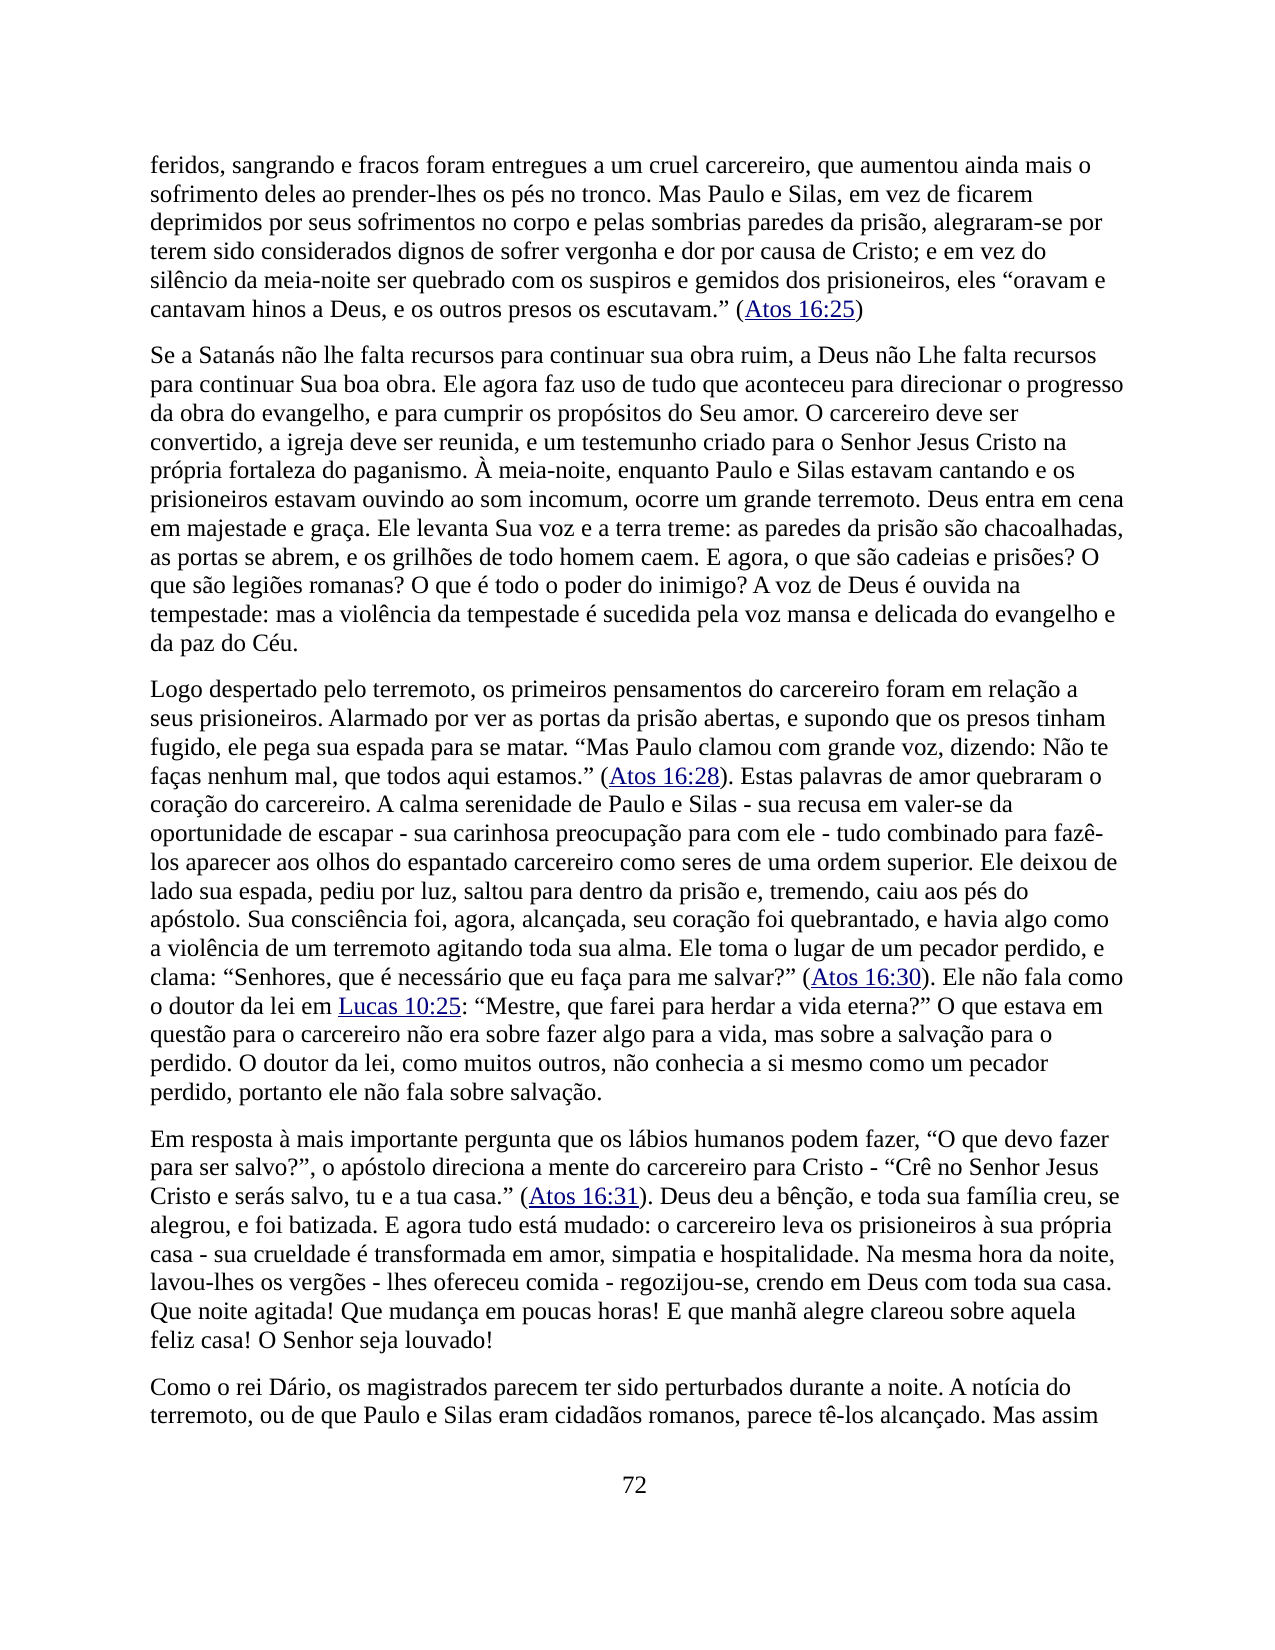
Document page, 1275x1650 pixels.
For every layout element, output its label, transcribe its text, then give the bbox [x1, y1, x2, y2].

text Como o rei Dário, os magistrados parecem ter sido perturbados durante a noite. A notícia do terremoto, ou de que Paulo e Silas eram cidadãos romanos, parece tê-los alcançado. Mas assim [150, 1372, 1125, 1429]
text Logo despertado pelo terremoto, os primeiros pensamentos do carcereiro foram em relação a seus prisioneiros. Alarmado por ver as portas da prisão abertas, e supondo que os presos tinham fugido, ele pega sua espada para se matar. “Mas Paulo clamou com grande voz, dizendo: Não te faças nenhum mal, que todos aqui estamos.” (Atos 16:28). Estas palavras de amor quebraram o coração do carcereiro. A calma serenidade de Paulo e Silas - sua recusa em valer-se da oportunidade de escapar - sua carinhosa preocupação para com ele - tudo combinado para fazê-los aparecer aos olhos do espantado carcereiro como seres de uma ordem superior. Ele deixou de lado sua espada, pediu por luz, saltou para dentro da prisão e, tremendo, caiu aos pés do apóstolo. Sua consciência foi, agora, alcançada, seu coração foi quebrantado, e havia algo como a violência de um terremoto agitando toda sua alma. Ele toma o lugar de um pecador perdido, e clama: “Senhores, que é necessário que eu faça para me salvar?” (Atos 16:30). Ele não fala como o doutor da lei em Lucas 10:25: “Mestre, que farei para herdar a vida eterna?” O que estava em questão para o carcereiro não era sobre fazer algo para a vida, mas sobre a salvação para o perdido. O doutor da lei, como muitos outros, não conhecia a si mesmo como um pecador perdido, portanto ele não fala sobre salvação. [150, 674, 1125, 1106]
text feridos, sangrando e fracos foram entregues a um cruel carcereiro, que aumentou ainda mais o sofrimento deles ao prender-lhes os pés no tronco. Mas Paulo e Silas, em vez de ficarem deprimidos por seus sofrimentos no corpo e pelas sombrias paredes da prisão, alegraram-se por terem sido considerados dignos de sofrer vergonha e dor por causa de Cristo; e em vez do silêncio da meia-noite ser quebrado com os suspiros e gemidos dos prisioneiros, eles “oravam e cantavam hinos a Deus, e os outros presos os escutavam.” (Atos 16:25) [150, 150, 1125, 322]
text Em resposta à mais importante pergunta que os lábios humanos podem fazer, “O que devo fazer para ser salvo?”, o apóstolo direciona a mente do carcereiro para Cristo - “Crê no Senhor Jesus Cristo e serás salvo, tu e a tua casa.” (Atos 16:31). Deus deu a bênção, e toda sua família creu, se alegrou, e foi batizada. E agora tudo está mudado: o carcereiro leva os prisioneiros à sua própria casa - sua crueldade é transformada em amor, simpatia e hospitalidade. Na mesma hora da noite, lavou-lhes os vergões - lhes ofereceu comida - regozijou-se, crendo em Deus com toda sua casa. Que noite agitada! Que mudança em poucas horas! E que manhã alegre clareou sobre aquela feliz casa! O Senhor seja louvado! [150, 1124, 1125, 1354]
text Se a Satanás não lhe falta recursos para continuar sua obra ruim, a Deus não Lhe falta recursos para continuar Sua boa obra. Ele agora faz uso de tudo que aconteceu para direcionar o progresso da obra do evangelho, e para cumprir os propósitos do Seu amor. O carcereiro deve ser convertido, a igreja deve ser reunida, e um testemunho criado para o Senhor Jesus Cristo na própria fortaleza do paganismo. À meia-noite, enquanto Paulo e Silas estavam cantando e os prisioneiros estavam ouvindo ao som incomum, ocorre um grande terremoto. Deus entra em cena em majestade e graça. Ele levanta Sua voz e a terra treme: as paredes da prisão são chacoalhadas, as portas se abrem, e os grilhões de todo homem caem. E agora, o que são cadeias e prisões? O que são legiões romanas? O que é todo o poder do inimigo? A voz de Deus é ouvida na tempestade: mas a violência da tempestade é sucedida pela voz mansa e delicada do evangelho e da paz do Céu. [150, 340, 1125, 657]
